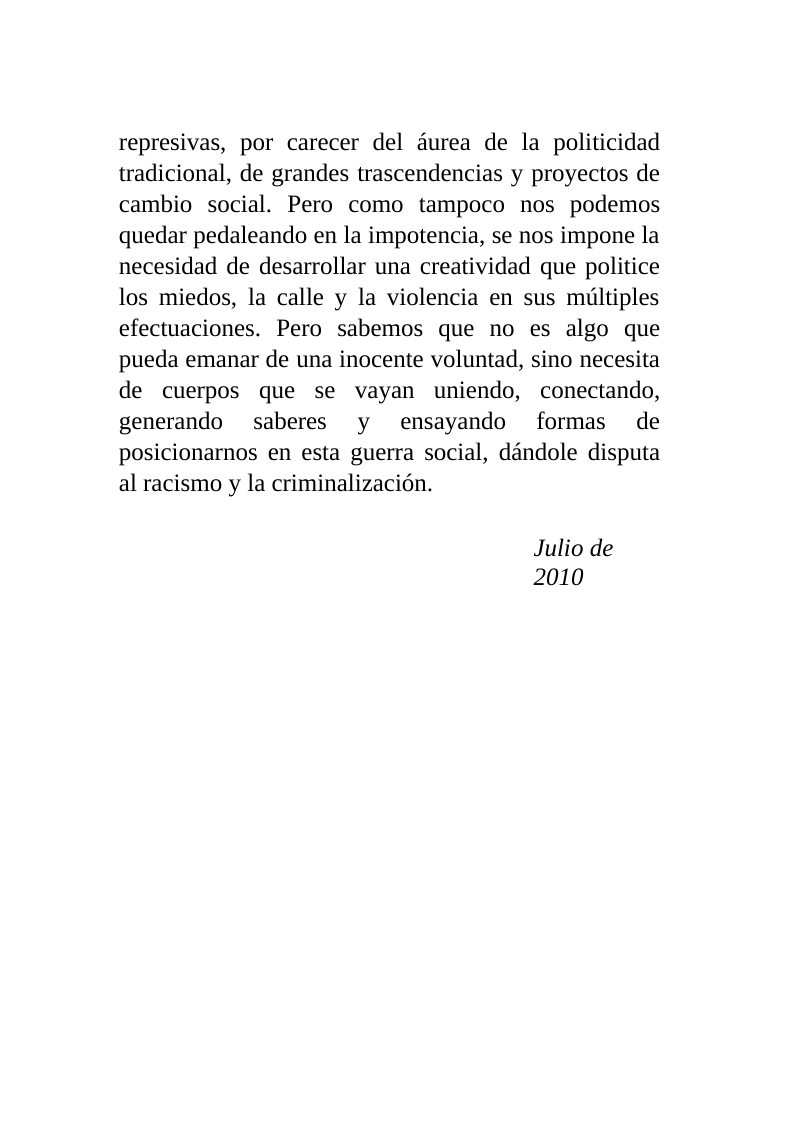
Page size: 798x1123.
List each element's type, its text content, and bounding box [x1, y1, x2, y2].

text Julio de 2010 [533, 533, 660, 591]
text represivas, por carecer del áurea de la politicidad tradicional, de grandes trascendencias y proyectos de cambio social. Pero como tampoco nos podemos quedar pedaleando en la impotencia, se nos impone la necesidad de desarrollar una creatividad que politice los miedos, la calle y la violencia en sus múltiples efectuaciones. Pero sabemos que no es algo que pueda emanar de una inocente voluntad, sino necesita de cuerpos que se vayan uniendo, conectando, generando saberes y ensayando formas de posicionarnos en esta guerra social, dándole disputa al racismo y la criminalización. [118, 127, 660, 497]
